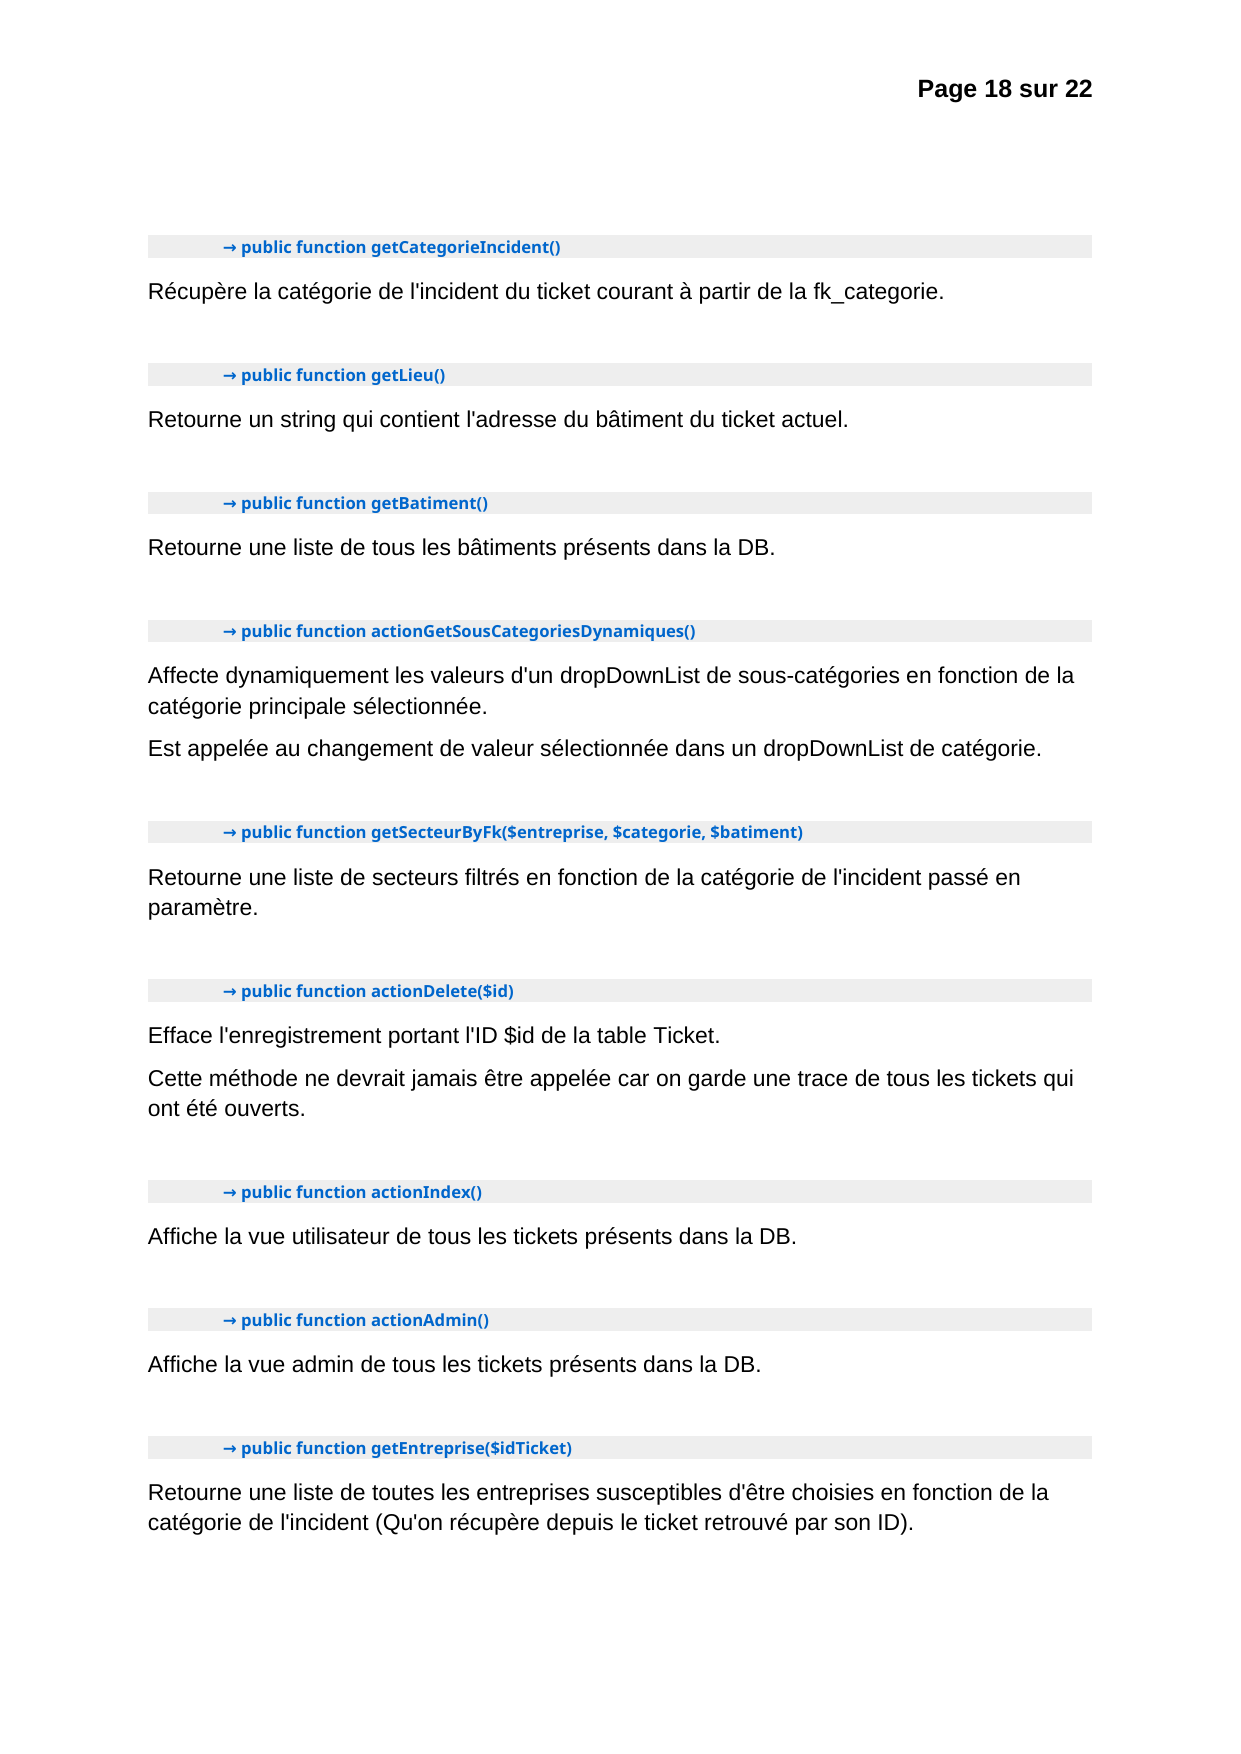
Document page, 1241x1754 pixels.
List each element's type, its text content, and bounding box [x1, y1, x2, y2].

text → public function actionAdmin() [148, 1308, 1092, 1331]
text → public function actionDelete($id) [148, 979, 1092, 1002]
text → public function getEntreprise($idTicket) [148, 1436, 1092, 1459]
text Efface l'enregistrement portant l'ID $id de la table Ticket. [148, 1022, 1092, 1048]
text → public function getLieu() [148, 363, 1092, 386]
text Est appelée au changement de valeur sélectionnée dans un dropDownList de catégorie. [148, 735, 1092, 762]
text Cette méthode ne devrait jamais être appelée car on garde une trace de tous les tickets qui ont été ouverts. [148, 1064, 1092, 1121]
text → public function actionGetSousCategoriesDynamiques() [148, 620, 1092, 642]
text → public function actionIndex() [148, 1180, 1092, 1203]
text Retourne une liste de secteurs filtrés en fonction de la catégorie de l'incident passé en paramètre. [148, 863, 1092, 920]
text → public function getBatiment() [148, 492, 1092, 514]
text Retourne une liste de toutes les entreprises susceptibles d'être choisies en fonction de la catégorie de l'incident (Qu'on récupère depuis le ticket retrouvé par son ID). [148, 1479, 1092, 1536]
text Récupère la catégorie de l'incident du ticket courant à partir de la fk_categorie. [148, 278, 1092, 304]
text → public function getCategorieIncident() [148, 235, 1092, 258]
text Affiche la vue utilisateur de tous les tickets présents dans la DB. [148, 1223, 1092, 1249]
text Affecte dynamiquement les valeurs d'un dropDownList de sous-catégories en fonction de la catégorie principale sélectionnée. [148, 662, 1092, 719]
text → public function getSecteurByFk($entreprise, $categorie, $batiment) [148, 821, 1092, 843]
text Retourne un string qui contient l'adresse du bâtiment du ticket actuel. [148, 406, 1092, 433]
text Affiche la vue admin de tous les tickets présents dans la DB. [148, 1351, 1092, 1377]
text Retourne une liste de tous les bâtiments présents dans la DB. [148, 534, 1092, 561]
